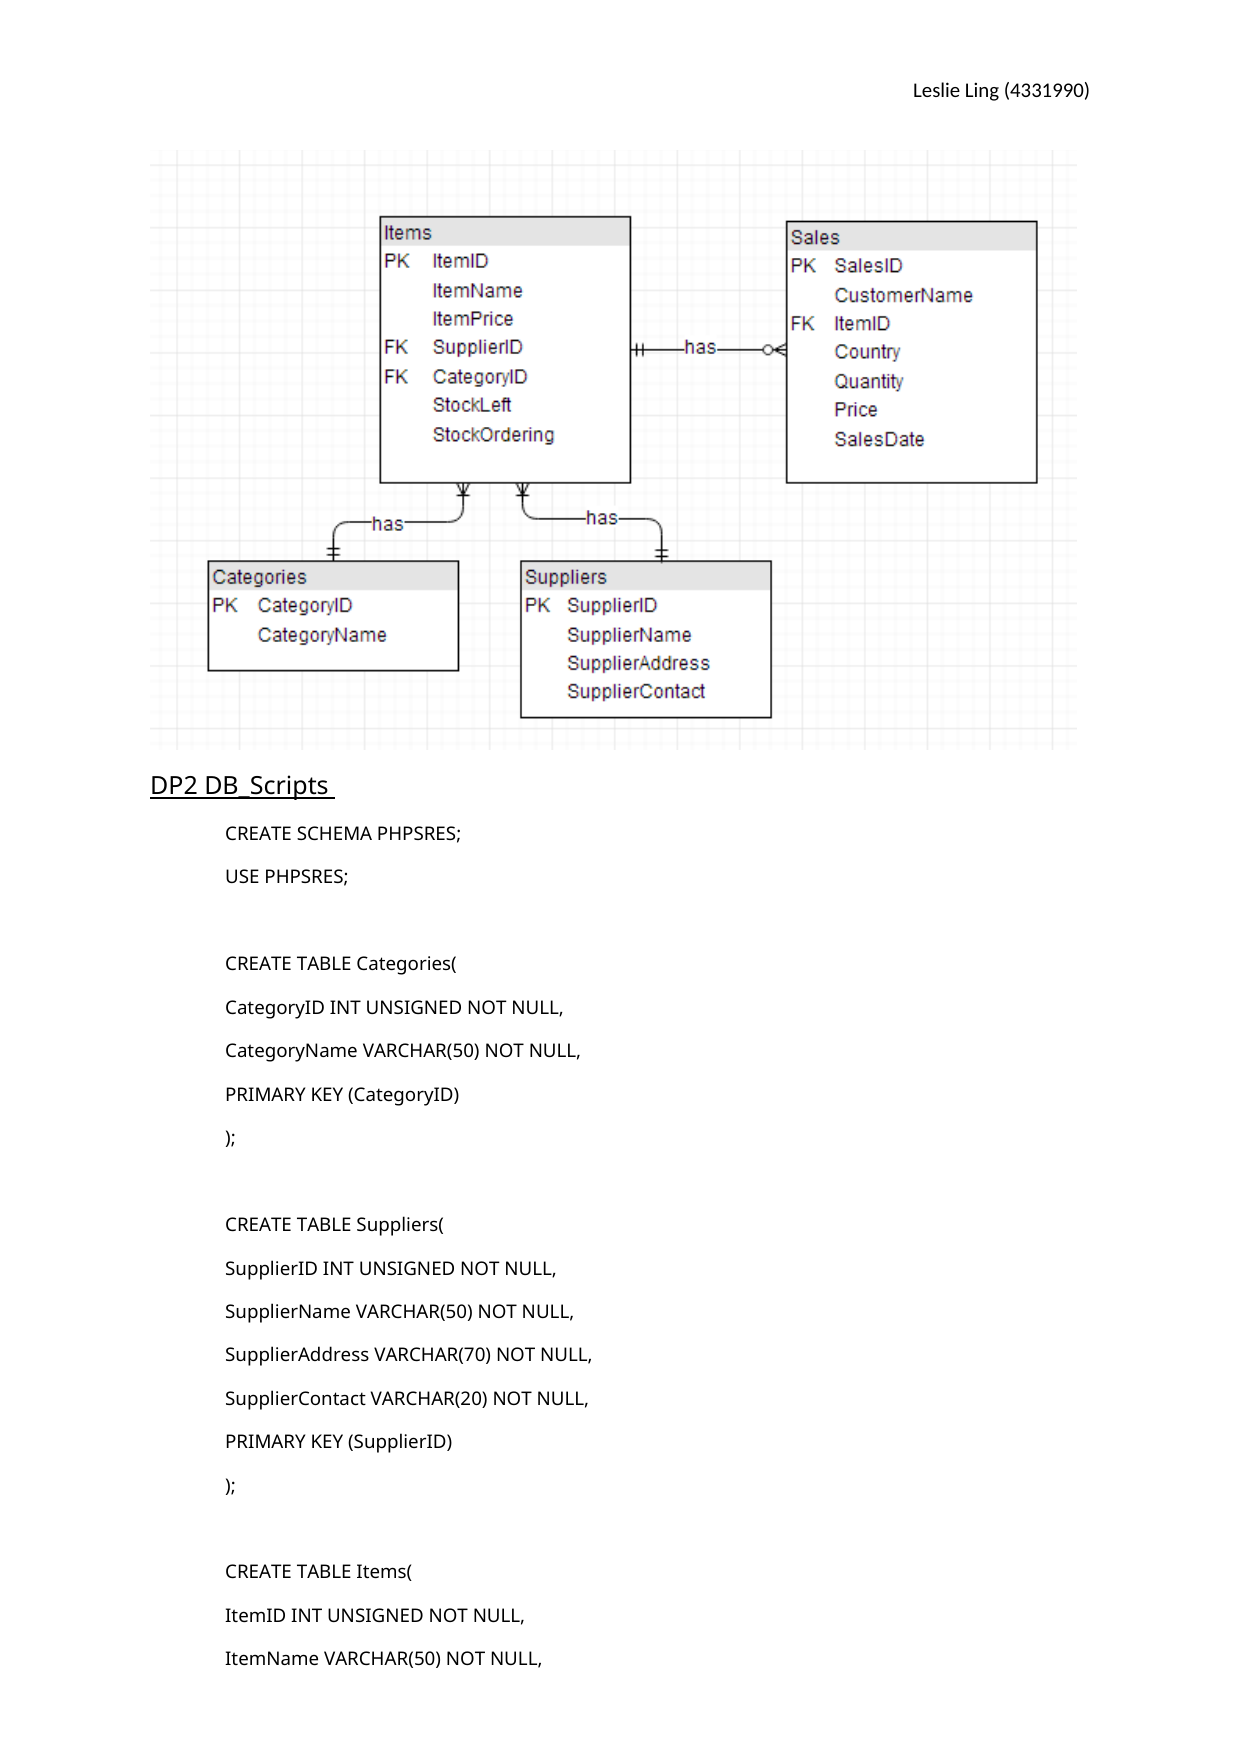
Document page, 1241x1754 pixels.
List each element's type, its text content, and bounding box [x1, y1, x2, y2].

text SupplierName VARCHAR(50) NOT NULL, [225, 1298, 1090, 1324]
text PRIMARY KEY (SupplierID) [225, 1428, 1090, 1454]
text PRIMARY KEY (CategoryID) [225, 1081, 1090, 1107]
text USE PHPSRES; [225, 864, 1090, 889]
text CREATE TABLE Categories( [225, 951, 1090, 976]
text SupplierContact VARCHAR(20) NOT NULL, [225, 1385, 1090, 1411]
text CREATE TABLE Items( [225, 1559, 1090, 1584]
text SupplierID INT UNSIGNED NOT NULL, [225, 1255, 1090, 1280]
text ItemName VARCHAR(50) NOT NULL, [225, 1646, 1090, 1671]
text ItemID INT UNSIGNED NOT NULL, [225, 1602, 1090, 1628]
text ); [225, 1124, 1090, 1150]
text DP2 DB_Scripts [150, 768, 1090, 802]
text CategoryName VARCHAR(50) NOT NULL, [225, 1038, 1090, 1063]
text ); [225, 1472, 1090, 1497]
text SupplierAddress VARCHAR(70) NOT NULL, [225, 1342, 1090, 1367]
text CREATE TABLE Suppliers( [225, 1211, 1090, 1237]
text CategoryID INT UNSIGNED NOT NULL, [225, 994, 1090, 1020]
text CREATE SCHEMA PHPSRES; [225, 820, 1090, 846]
